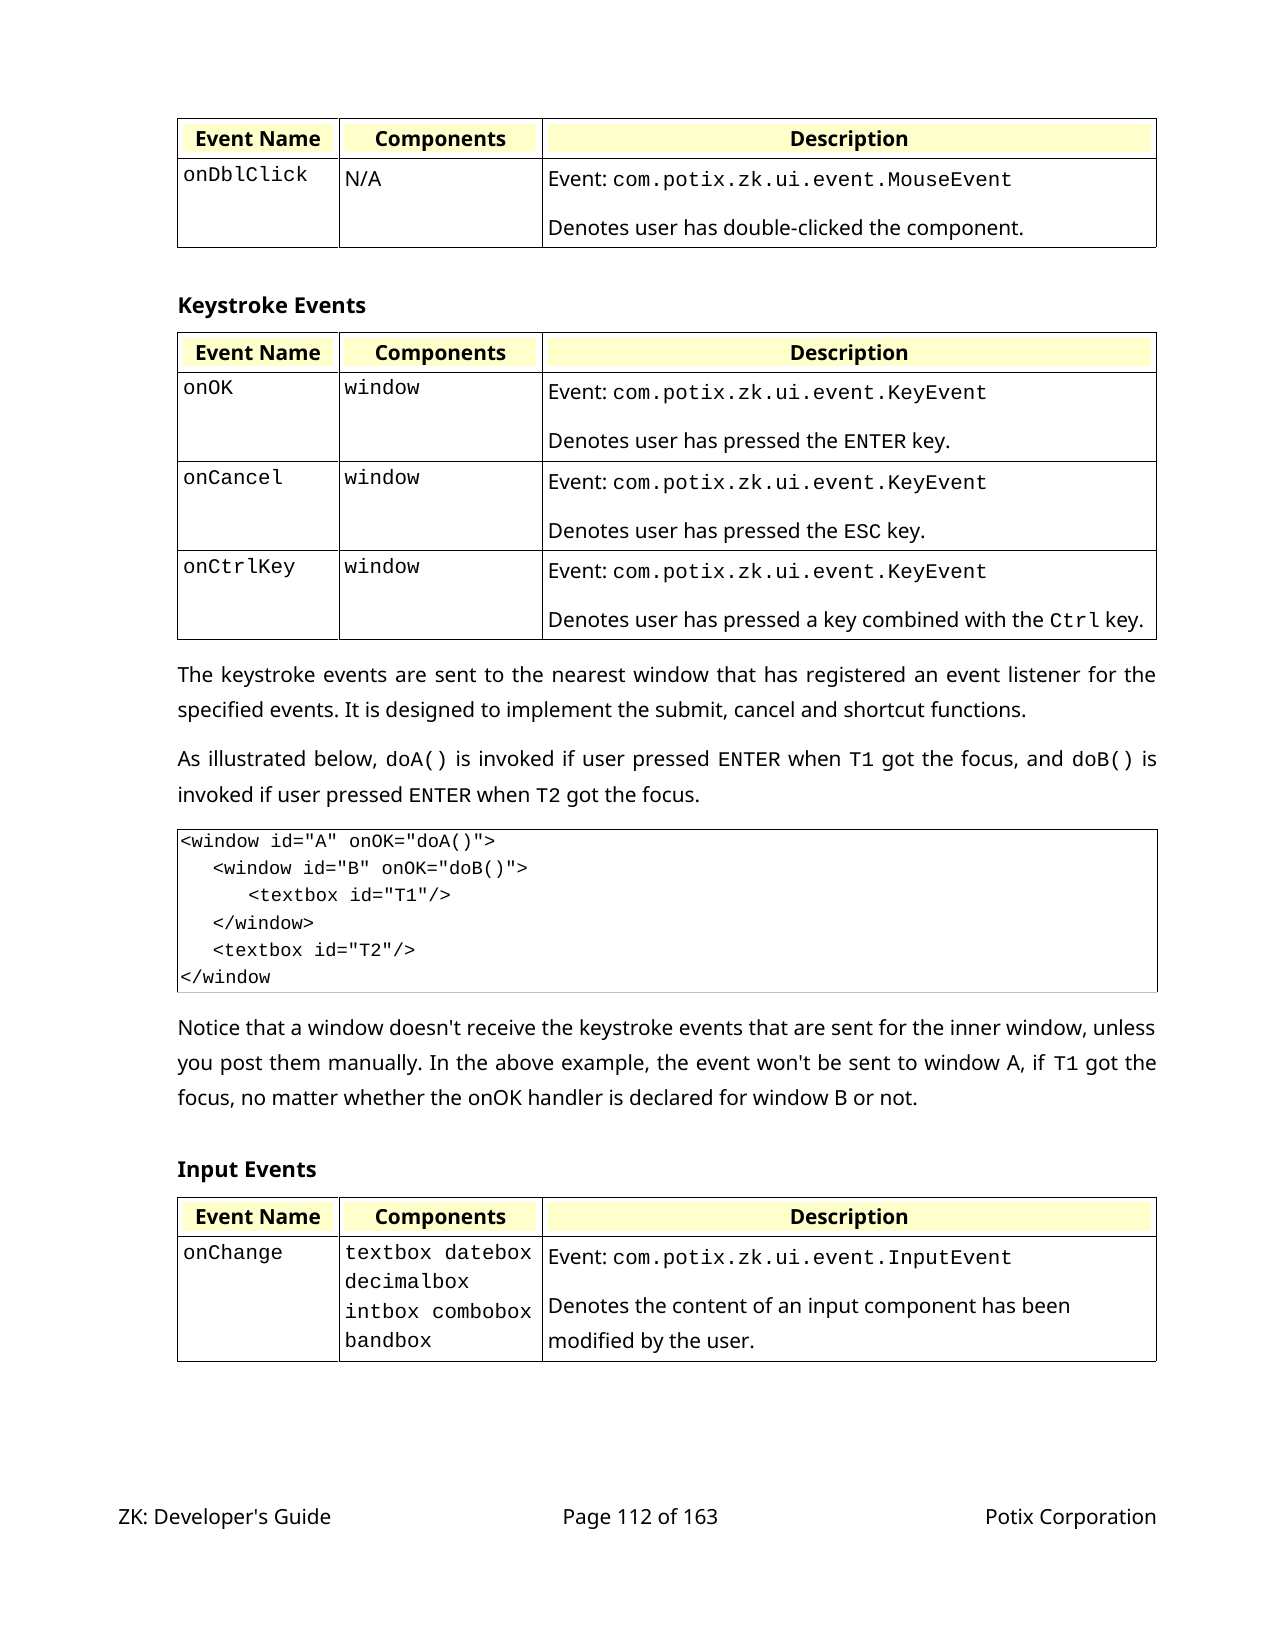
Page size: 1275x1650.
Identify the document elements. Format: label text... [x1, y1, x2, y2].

table_header Event Name [178, 1198, 338, 1236]
table_cell window [340, 462, 542, 550]
table_cell window [340, 551, 542, 639]
text <textbox id="T1"/> [178, 883, 1157, 908]
table_cell Event: com.potix.zk.ui.event.KeyEvent Denotes user has pressed the ENTER key. [543, 373, 1156, 461]
text <window id="B" onOK="doB()"> [178, 856, 1157, 880]
table_header Description [543, 333, 1156, 372]
table_header Components [340, 333, 542, 372]
table_cell onCtrlKey [178, 551, 338, 639]
table_cell Event: com.potix.zk.ui.event.MouseEvent Denotes user has double-clicked the component. [543, 159, 1156, 247]
table_cell onCancel [178, 462, 338, 550]
text Notice that a window doesn't receive the keystroke events that are sent for the inner window, unless you post them manually. In the above example, the event won't be sent to window A, if T1 got the focus, no matter whether the onOK handler is declared for window B or not. [177, 1013, 1157, 1112]
table_cell Event: com.potix.zk.ui.event.KeyEvent Denotes user has pressed a key combined with the Ctrl key. [543, 551, 1156, 639]
text <window id="A" onOK="doA()"> [178, 830, 1157, 853]
table_cell onChange [178, 1237, 338, 1361]
table_header Components [340, 1198, 542, 1236]
table_header Description [543, 119, 1156, 158]
table_cell window [340, 373, 542, 461]
table_header Description [543, 1198, 1156, 1236]
text </window> [178, 911, 1157, 935]
text The keystroke events are sent to the nearest window that has registered an event listener for the specified events. It is designed to implement the submit, cancel and shortcut functions. [177, 660, 1157, 724]
text As illustrated below, doA() is invoked if user pressed ENTER when T1 got the focus, and doB() is invoked if user pressed ENTER when T2 got the focus. [177, 744, 1157, 808]
table_cell onDblClick [178, 159, 338, 247]
table_header Components [340, 119, 542, 158]
table_cell N/A [340, 159, 542, 247]
text <textbox id="T2"/> [178, 938, 1157, 962]
text </window [178, 965, 1157, 992]
table_header Event Name [178, 119, 338, 158]
table_cell textbox datebox decimalbox intbox combobox bandbox [340, 1237, 542, 1361]
table_cell Event: com.potix.zk.ui.event.KeyEvent Denotes user has pressed the ESC key. [543, 462, 1156, 550]
table_header Event Name [178, 333, 338, 372]
table_cell onOK [178, 373, 338, 461]
subtitle Input Events [177, 1154, 1157, 1184]
table_cell Event: com.potix.zk.ui.event.InputEvent Denotes the content of an input component has been modified by the user. [543, 1237, 1156, 1361]
subtitle Keystroke Events [177, 289, 1157, 319]
